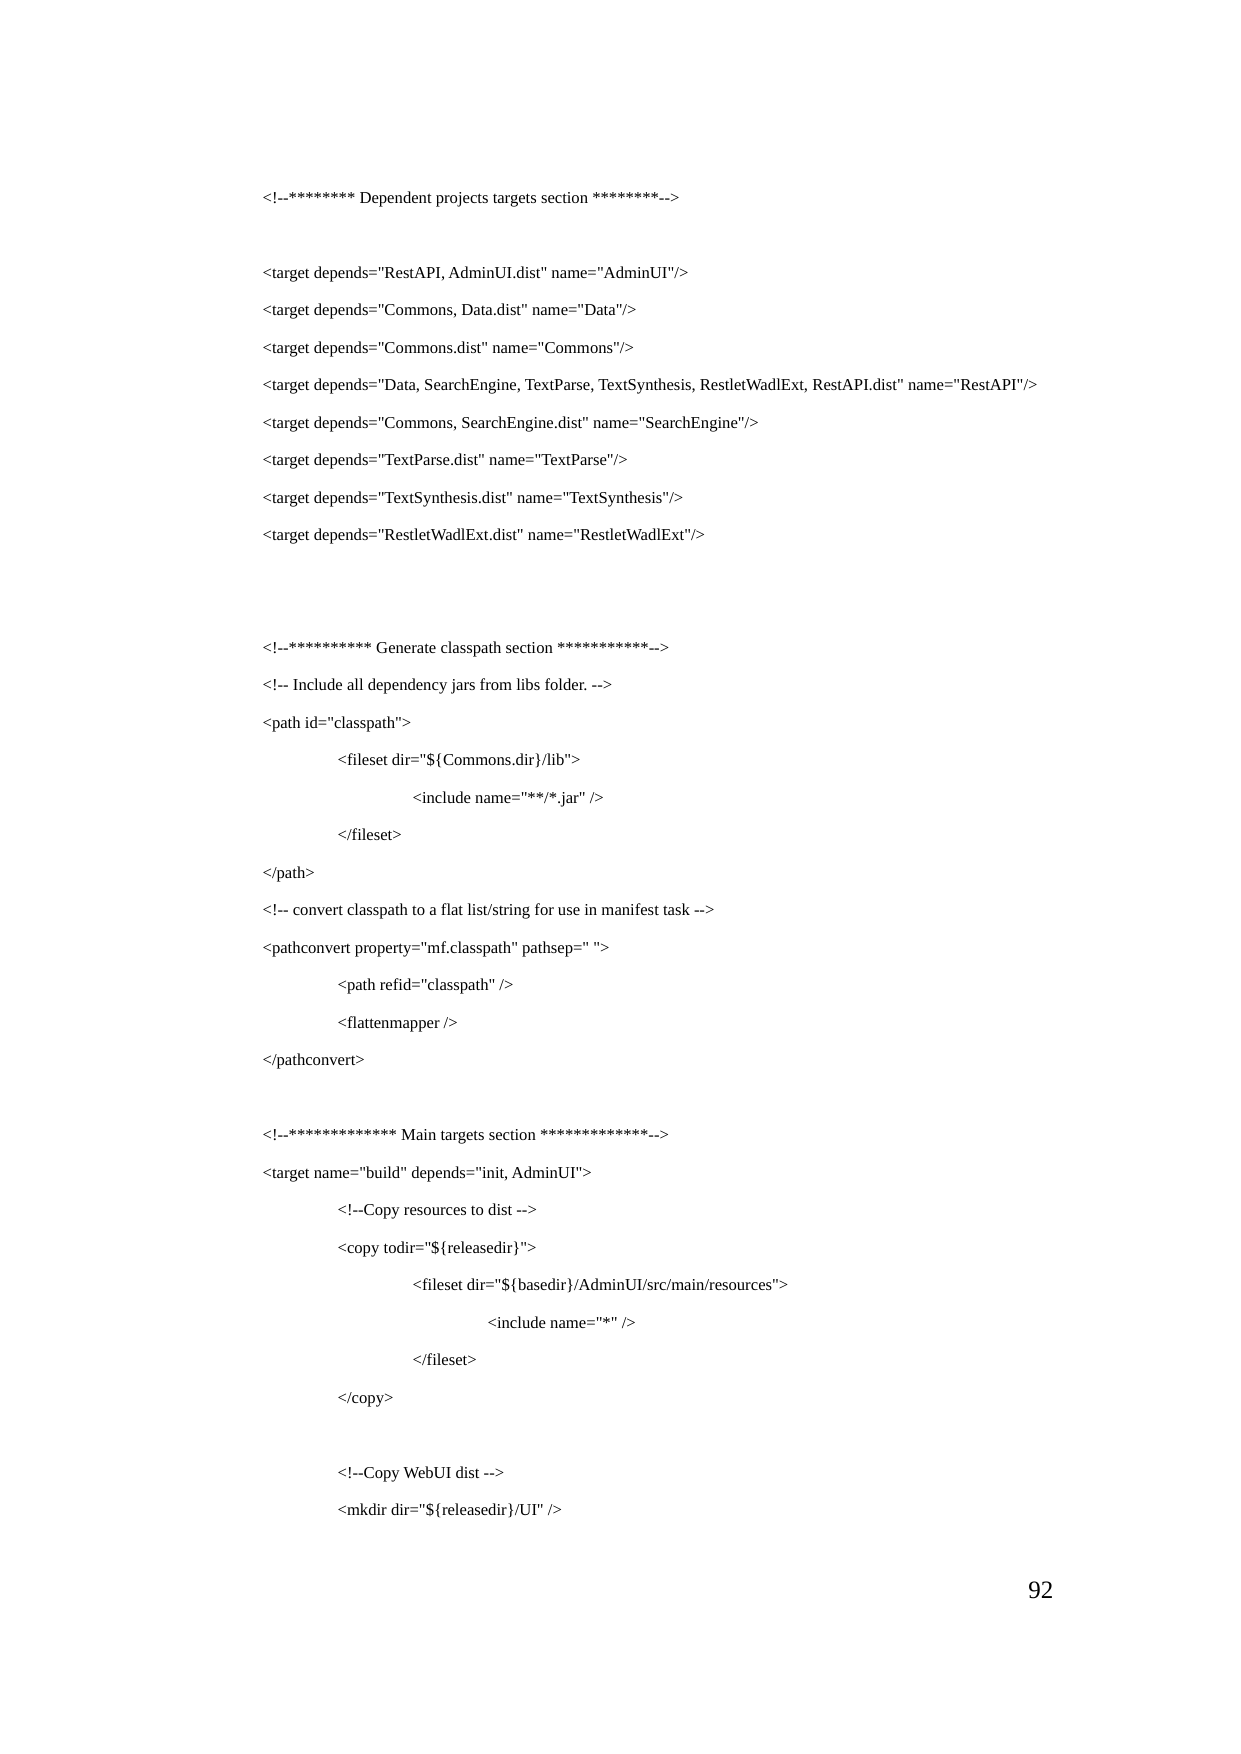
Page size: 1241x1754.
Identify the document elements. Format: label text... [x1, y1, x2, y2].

text </copy> [187, 1387, 1053, 1407]
text <copy todir="${releasedir}"> [187, 1237, 1053, 1257]
text </pathconvert> [187, 1050, 1053, 1069]
text <target depends="RestAPI, AdminUI.dist" name="AdminUI"/> [187, 262, 1053, 282]
text </fileset> [187, 1350, 1053, 1369]
text <target depends="Commons.dist" name="Commons"/> [187, 337, 1053, 357]
text <!-- Include all dependency jars from libs folder. --> [187, 675, 1053, 694]
text <fileset dir="${Commons.dir}/lib"> [187, 750, 1053, 769]
text <path refid="classpath" /> [187, 975, 1053, 994]
text <include name="*" /> [187, 1312, 1053, 1332]
text <!--************* Main targets section *************--> [187, 1125, 1053, 1144]
text <!--********** Generate classpath section ***********--> [187, 637, 1053, 657]
text <pathconvert property="mf.classpath" pathsep=" "> [187, 937, 1053, 957]
text <mkdir dir="${releasedir}/UI" /> [187, 1500, 1053, 1519]
text <fileset dir="${basedir}/AdminUI/src/main/resources"> [187, 1275, 1053, 1294]
text <!--Copy WebUI dist --> [187, 1462, 1053, 1482]
text <target depends="TextSynthesis.dist" name="TextSynthesis"/> [187, 487, 1053, 507]
text <include name="**/*.jar" /> [187, 787, 1053, 807]
text <!--******** Dependent projects targets section ********--> [187, 187, 1053, 207]
text </path> [187, 862, 1053, 882]
text <target depends="Data, SearchEngine, TextParse, TextSynthesis, RestletWadlExt, RestAPI.dist" name="RestAPI"/> [187, 375, 1053, 394]
text <target name="build" depends="init, AdminUI"> [187, 1162, 1053, 1182]
text <path id="classpath"> [187, 712, 1053, 732]
text <flattenmapper /> [187, 1012, 1053, 1032]
text <target depends="Commons, SearchEngine.dist" name="SearchEngine"/> [187, 412, 1053, 432]
text <target depends="TextParse.dist" name="TextParse"/> [187, 450, 1053, 469]
text <target depends="RestletWadlExt.dist" name="RestletWadlExt"/> [187, 525, 1053, 544]
text <target depends="Commons, Data.dist" name="Data"/> [187, 300, 1053, 319]
text <!-- convert classpath to a flat list/string for use in manifest task --> [187, 900, 1053, 919]
text <!--Copy resources to dist --> [187, 1200, 1053, 1219]
text </fileset> [187, 825, 1053, 844]
